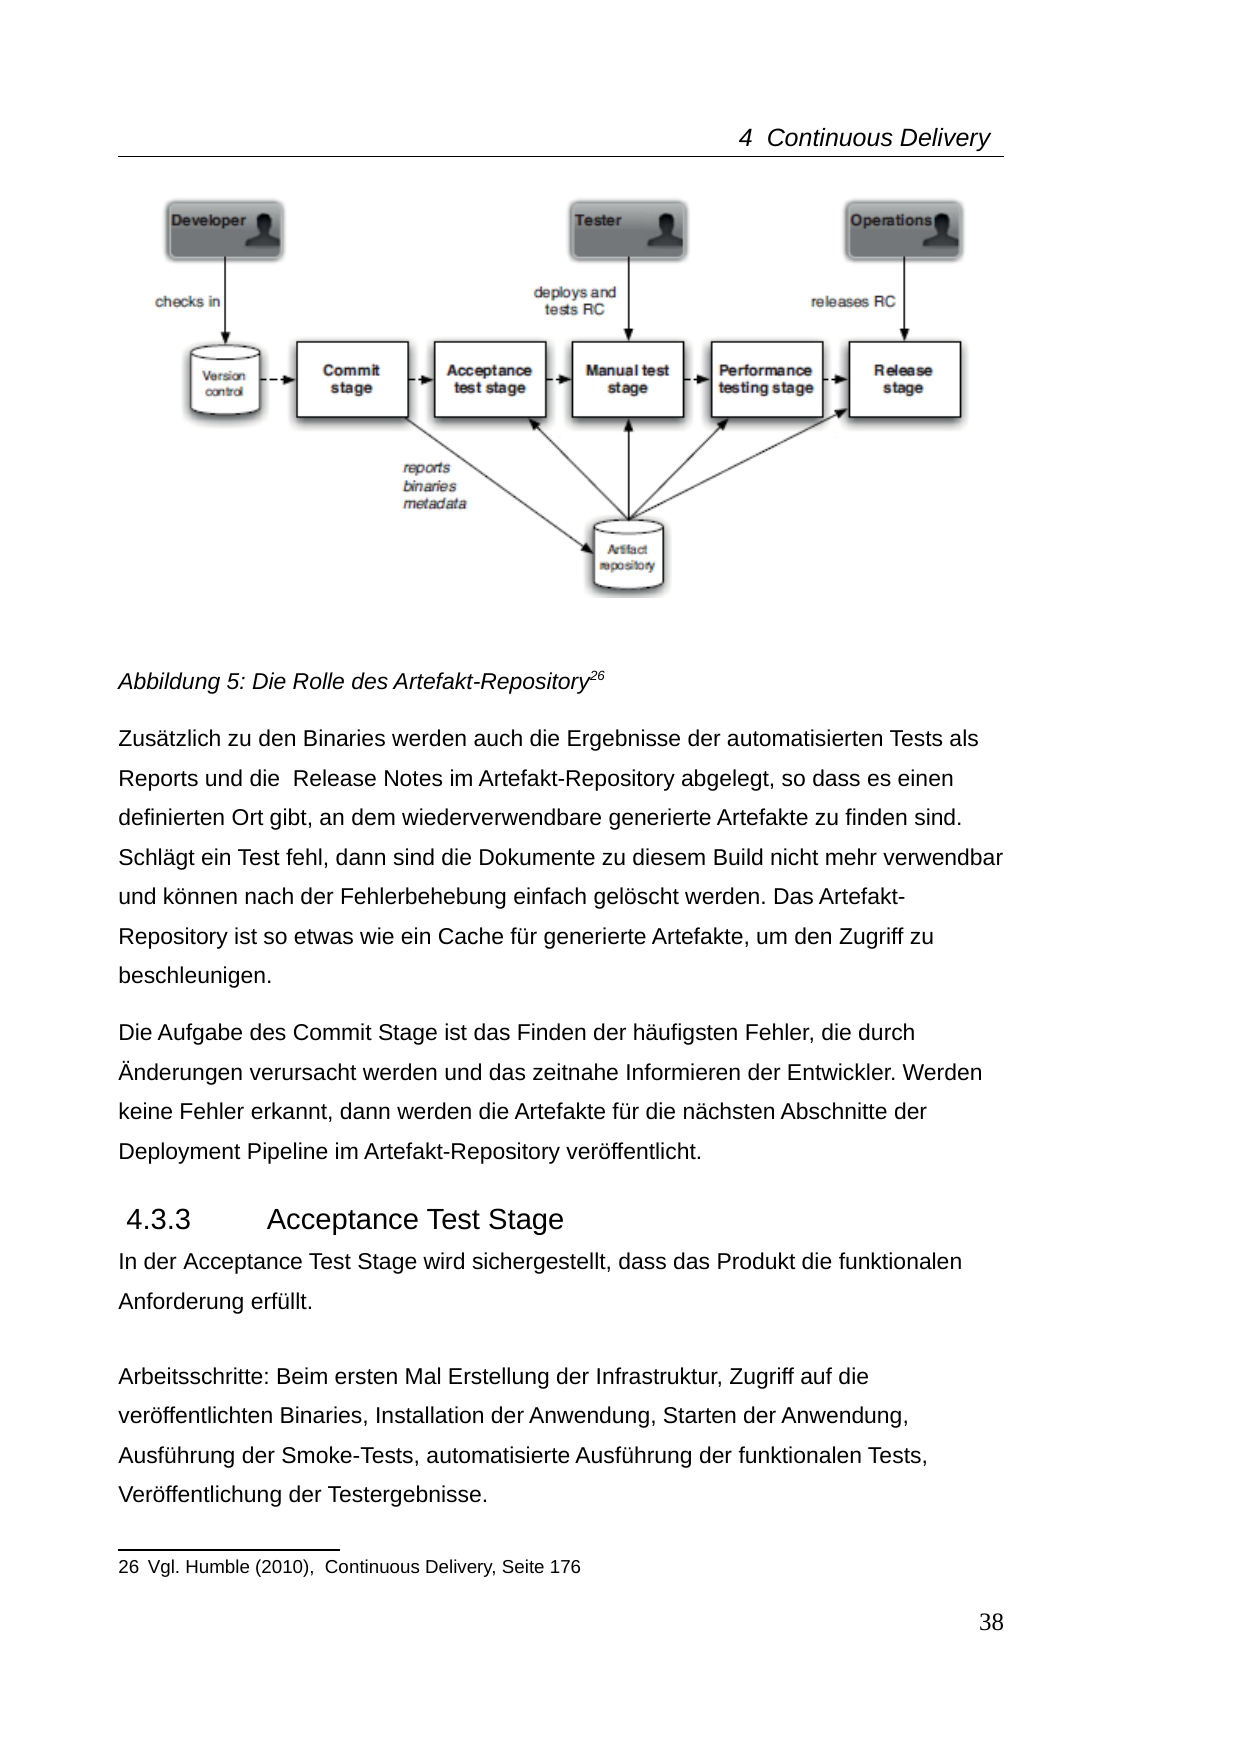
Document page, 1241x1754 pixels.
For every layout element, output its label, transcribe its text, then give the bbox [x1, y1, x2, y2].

picture [151, 185, 971, 598]
text Vgl. Humble (2010), Continuous Delivery, Seite 176 [118, 1556, 1004, 1578]
subtitle Acceptance Test Stage [118, 1202, 1004, 1236]
text Arbeitsschritte: Beim ersten Mal Erstellung der Infrastruktur, Zugriff auf die veröffentlichten Binaries, Installation der Anwendung, Starten der Anwendung, Ausführung der Smoke-Tests, automatisierte Ausführung der funktionalen Tests, Veröffentlichung der Testergebnisse. [118, 1363, 1004, 1507]
text Zusätzlich zu den Binaries werden auch die Ergebnisse der automatisierten Tests als Reports und die Release Notes im Artefakt-Repository abgelegt, so dass es einen definierten Ort gibt, an dem wiederverwendbare generierte Artefakte zu finden sind. Schlägt ein Test fehl, dann sind die Dokumente zu diesem Build nicht mehr verwendbar und können nach der Fehlerbehebung einfach gelöscht werden. Das Artefakt- Repository ist so etwas wie ein Cache für generierte Artefakte, um den Zugriff zu beschleunigen. [118, 725, 1004, 988]
text Abbildung 5: Die Rolle des Artefakt-Repository [118, 668, 1004, 694]
text Die Aufgabe des Commit Stage ist das Finden der häufigsten Fehler, die durch Änderungen verursacht werden und das zeitnahe Informieren der Entwickler. Werden keine Fehler erkannt, dann werden die Artefakte für die nächsten Abschnitte der Deployment Pipeline im Artefakt-Repository veröffentlicht. [118, 1019, 1004, 1164]
text In der Acceptance Test Stage wird sichergestellt, dass das Produkt die funktionalen Anforderung erfüllt. [118, 1248, 1004, 1314]
